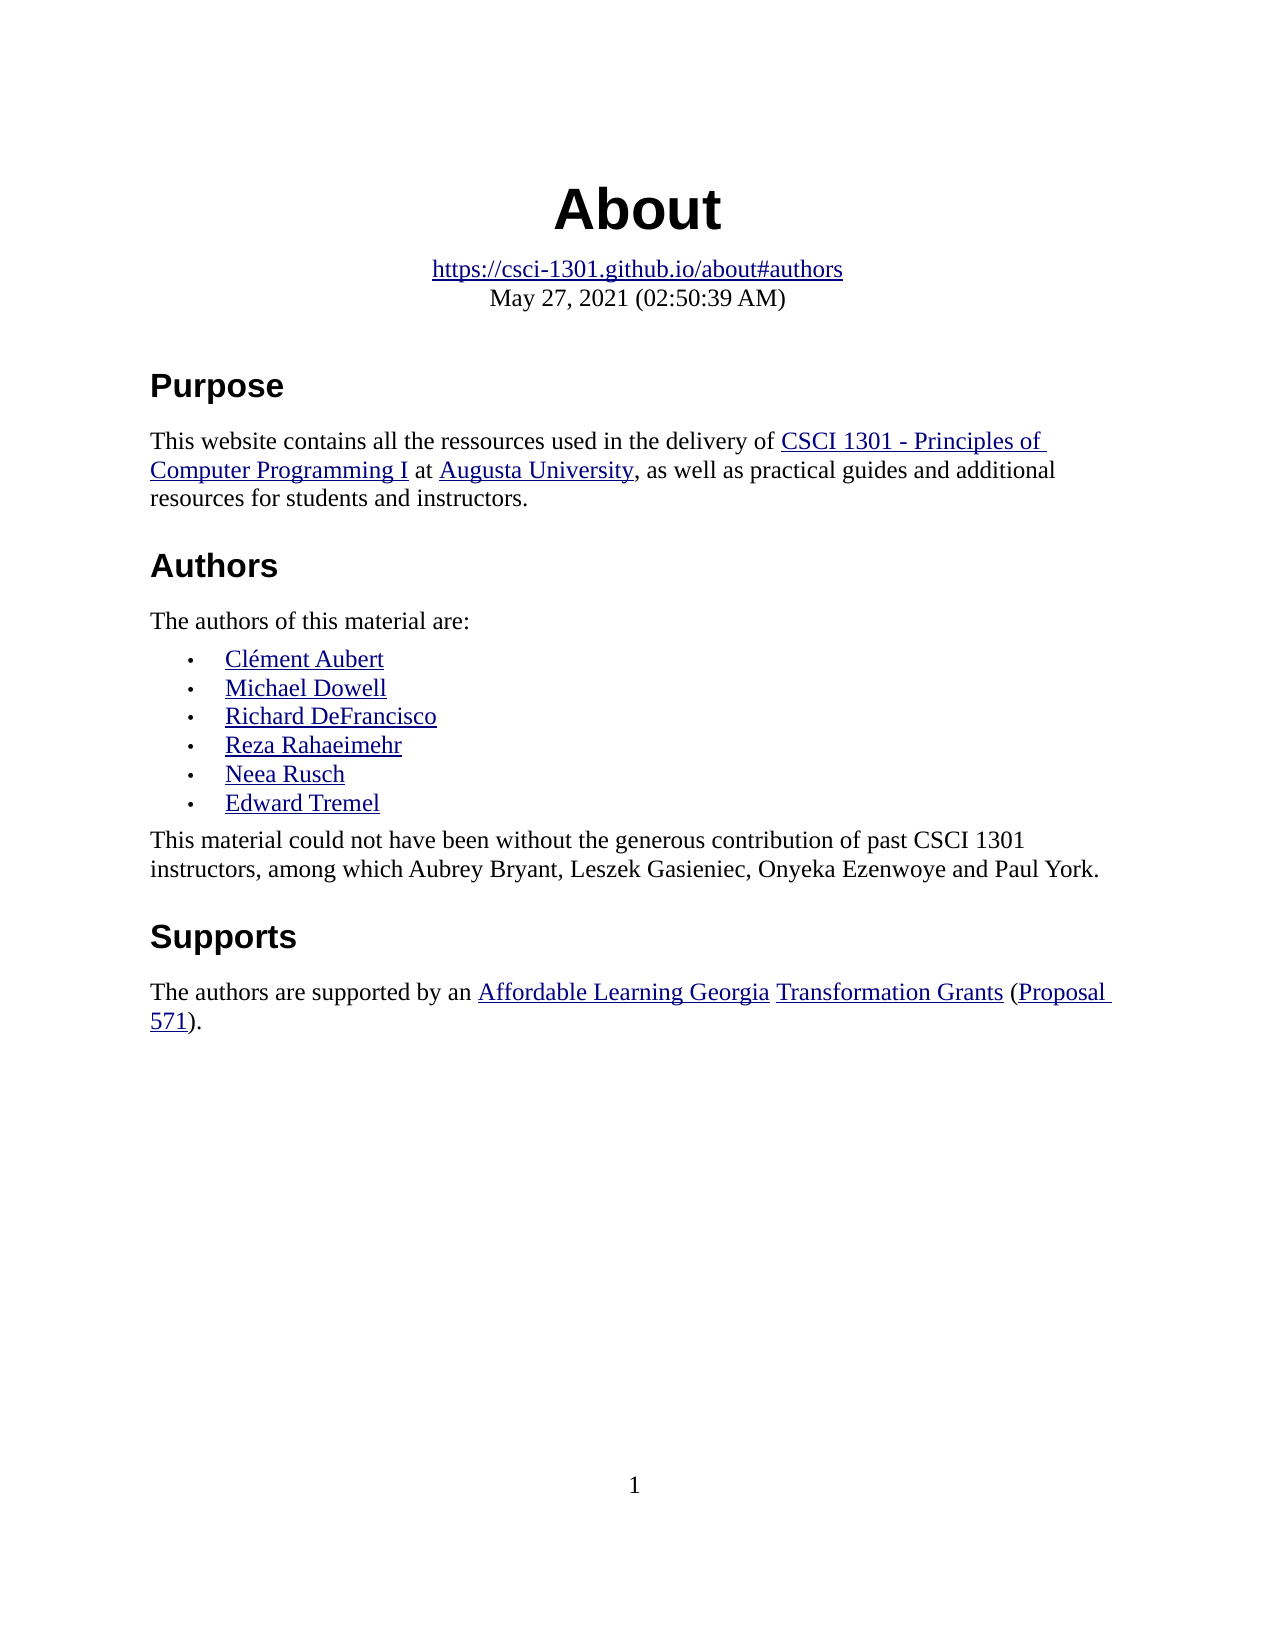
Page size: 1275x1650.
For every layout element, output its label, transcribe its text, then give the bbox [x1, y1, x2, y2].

list Clément Aubert [187, 644, 1125, 673]
title About [150, 175, 1125, 242]
text The authors are supported by an Affordable Learning Georgia Transformation Grants (Proposal 571). [150, 977, 1125, 1034]
subtitle Purpose [150, 366, 1125, 404]
subtitle Supports [150, 917, 1125, 956]
list Michael Dowell [187, 673, 1125, 701]
list Richard DeFrancisco [187, 701, 1125, 730]
text This material could not have been without the generous contribution of past CSCI 1301 instructors, among which Aubrey Bryant, Leszek Gasieniec, Onyeka Ezenwoye and Paul York. [150, 825, 1125, 883]
text This website contains all the ressources used in the delivery of CSCI 1301 - Principles of Computer Programming I at Augusta University, as well as practical guides and additional resources for students and instructors. [150, 426, 1125, 512]
list Edward Tremel [187, 788, 1125, 816]
text https://csci-1301.github.io/about#authors [150, 254, 1125, 283]
list Neea Rusch [187, 759, 1125, 788]
text May 27, 2021 (02:50:39 AM) [150, 283, 1125, 312]
list Reza Rahaeimehr [187, 730, 1125, 759]
subtitle Authors [150, 546, 1125, 585]
text The authors of this material are: [150, 606, 1125, 635]
